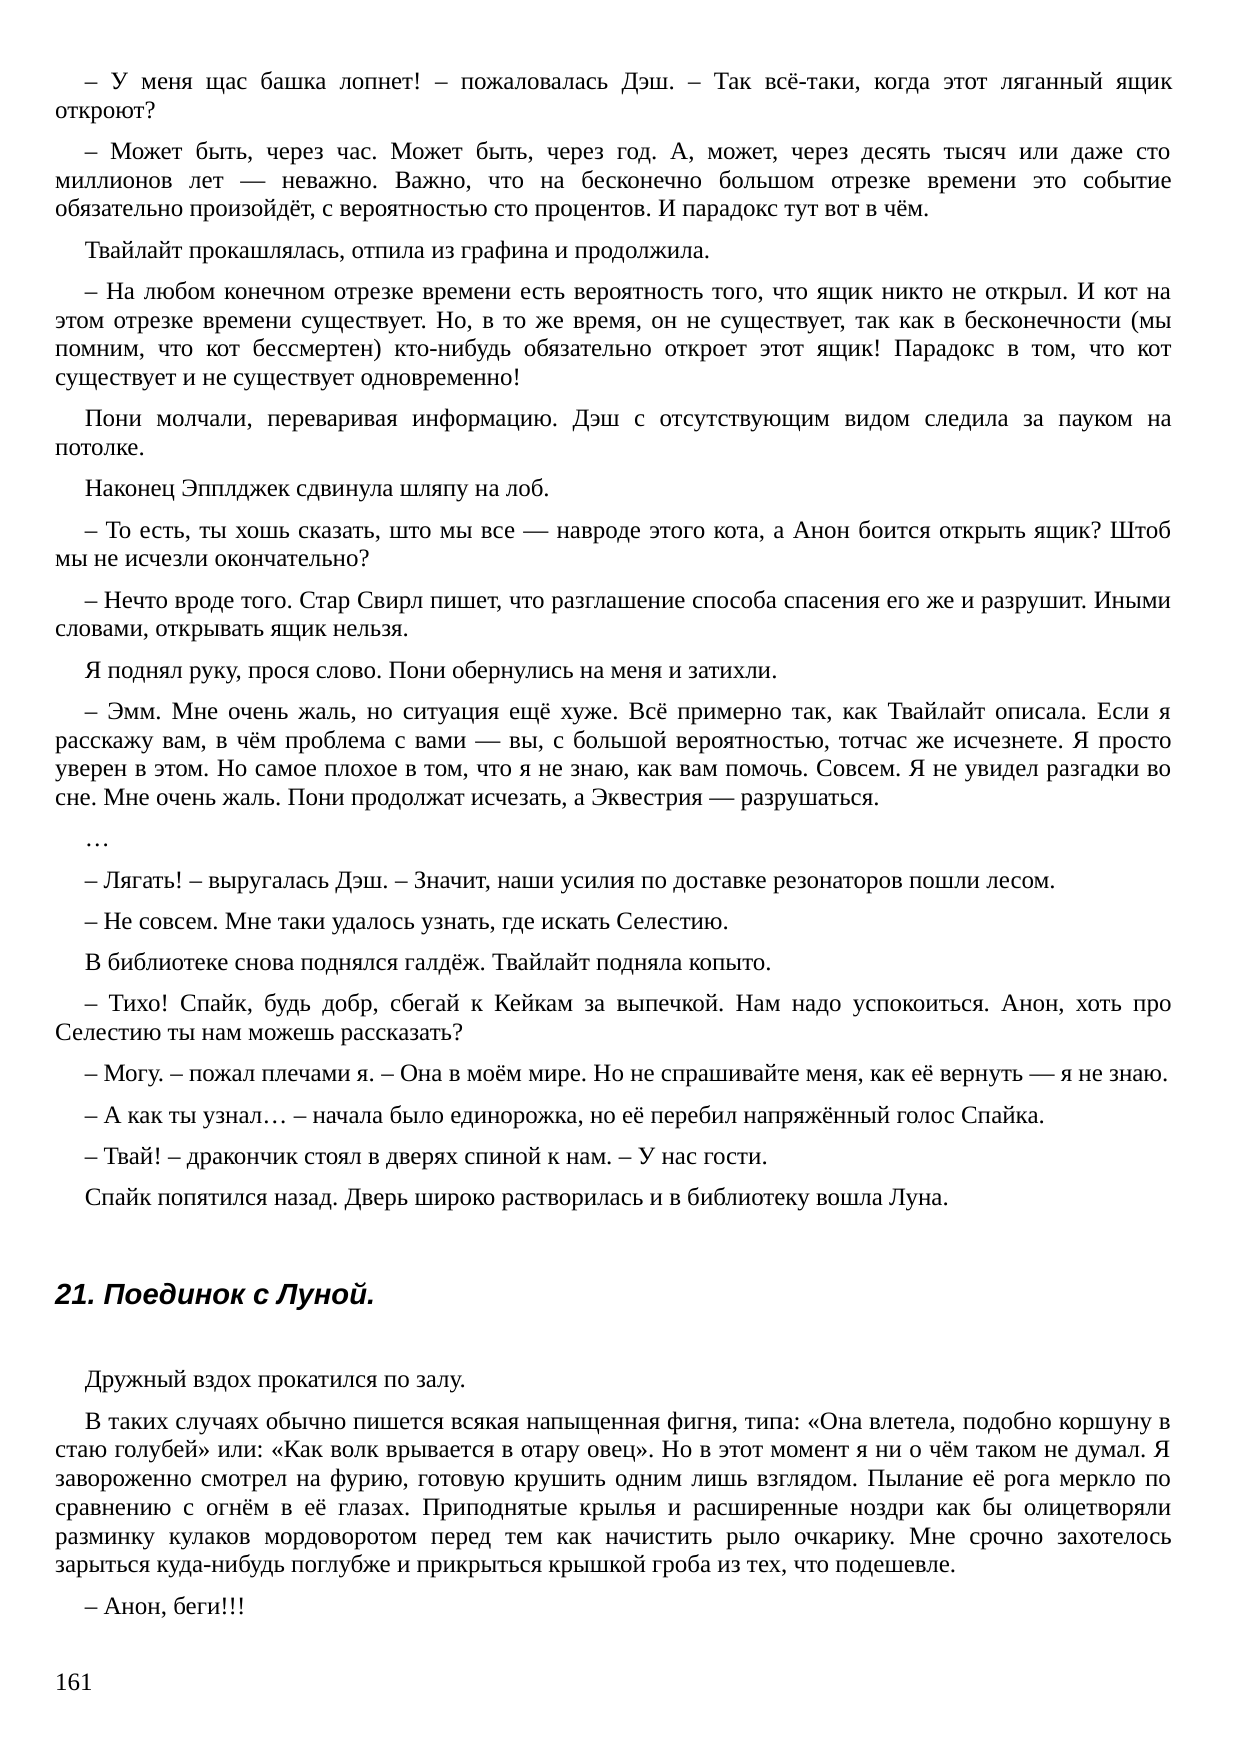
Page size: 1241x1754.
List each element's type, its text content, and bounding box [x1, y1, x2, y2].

text – Нечто вроде того. Стар Свирл пишет, что разглашение способа спасения его же и разрушит. Иными словами, открывать ящик нельзя. [55, 585, 1173, 642]
text – Анон, беги!!! [55, 1591, 1173, 1619]
text Спайк попятился назад. Дверь широко растворилась и в библиотеку вошла Луна. [55, 1182, 1173, 1211]
text – А как ты узнал… – начала было единорожка, но её перебил напряжённый голос Спайка. [55, 1100, 1173, 1128]
text Наконец Эпплджек сдвинула шляпу на лоб. [55, 473, 1173, 502]
text – Не совсем. Мне таки удалось узнать, где искать Селестию. [55, 906, 1173, 935]
text – То есть, ты хошь сказать, што мы все — навроде этого кота, а Анон боится открыть ящик? Штоб мы не исчезли окончательно? [55, 515, 1173, 572]
text – Эмм. Мне очень жаль, но ситуация ещё хуже. Всё примерно так, как Твайлайт описала. Если я расскажу вам, в чём проблема с вами — вы, с большой вероятностью, тотчас же исчезнете. Я просто уверен в этом. Но самое плохое в том, что я не знаю, как вам помочь. Совсем. Я не увидел разгадки во сне. Мне очень жаль. Пони продолжат исчезать, а Эквестрия — разрушаться. [55, 696, 1173, 811]
text В таких случаях обычно пишется всякая напыщенная фигня, типа: «Она влетела, подобно коршуну в стаю голубей» или: «Как волк врывается в отару овец». Но в этот момент я ни о чём таком не думал. Я завороженно смотрел на фурию, готовую крушить одним лишь взглядом. Пылание её рога меркло по сравнению с огнём в её глазах. Приподнятые крылья и расширенные ноздри как бы олицетворяли разминку кулаков мордоворотом перед тем как начистить рыло очкарику. Мне срочно захотелось зарыться куда-нибудь поглубже и прикрыться крышкой гроба из тех, что подешевле. [55, 1406, 1173, 1578]
text – Тихо! Спайк, будь добр, сбегай к Кейкам за выпечкой. Нам надо успокоиться. Анон, хоть про Селестию ты нам можешь рассказать? [55, 988, 1173, 1046]
text – Может быть, через час. Может быть, через год. А, может, через десять тысяч или даже сто миллионов лет — неважно. Важно, что на бесконечно большом отрезке времени это событие обязательно произойдёт, с вероятностью сто процентов. И парадокс тут вот в чём. [55, 136, 1173, 222]
text Твайлайт прокашлялась, отпила из графина и продолжила. [55, 235, 1173, 263]
text – Лягать! – выругалась Дэш. – Значит, наши усилия по доставке резонаторов пошли лесом. [55, 865, 1173, 893]
text Я поднял руку, прося слово. Пони обернулись на меня и затихли. [55, 655, 1173, 683]
text Дружный вздох прокатился по залу. [55, 1364, 1173, 1393]
subtitle 21. Поединок с Луной. [55, 1277, 1173, 1311]
text В библиотеке снова поднялся галдёж. Твайлайт подняла копыто. [55, 947, 1173, 976]
text – Могу. – пожал плечами я. – Она в моём мире. Но не спрашивайте меня, как её вернуть — я не знаю. [55, 1058, 1173, 1087]
text – У меня щас башка лопнет! – пожаловалась Дэш. – Так всё-таки, когда этот ляганный ящик откроют? [55, 66, 1173, 123]
text – Твай! – дракончик стоял в дверях спиной к нам. – У нас гости. [55, 1141, 1173, 1170]
text … [55, 823, 1173, 852]
text Пони молчали, переваривая информацию. Дэш с отсутствующим видом следила за пауком на потолке. [55, 403, 1173, 461]
text – На любом конечном отрезке времени есть вероятность того, что ящик никто не открыл. И кот на этом отрезке времени существует. Но, в то же время, он не существует, так как в бесконечности (мы помним, что кот бессмертен) кто-нибудь обязательно откроет этот ящик! Парадокс в том, что кот существует и не существует одновременно! [55, 276, 1173, 391]
